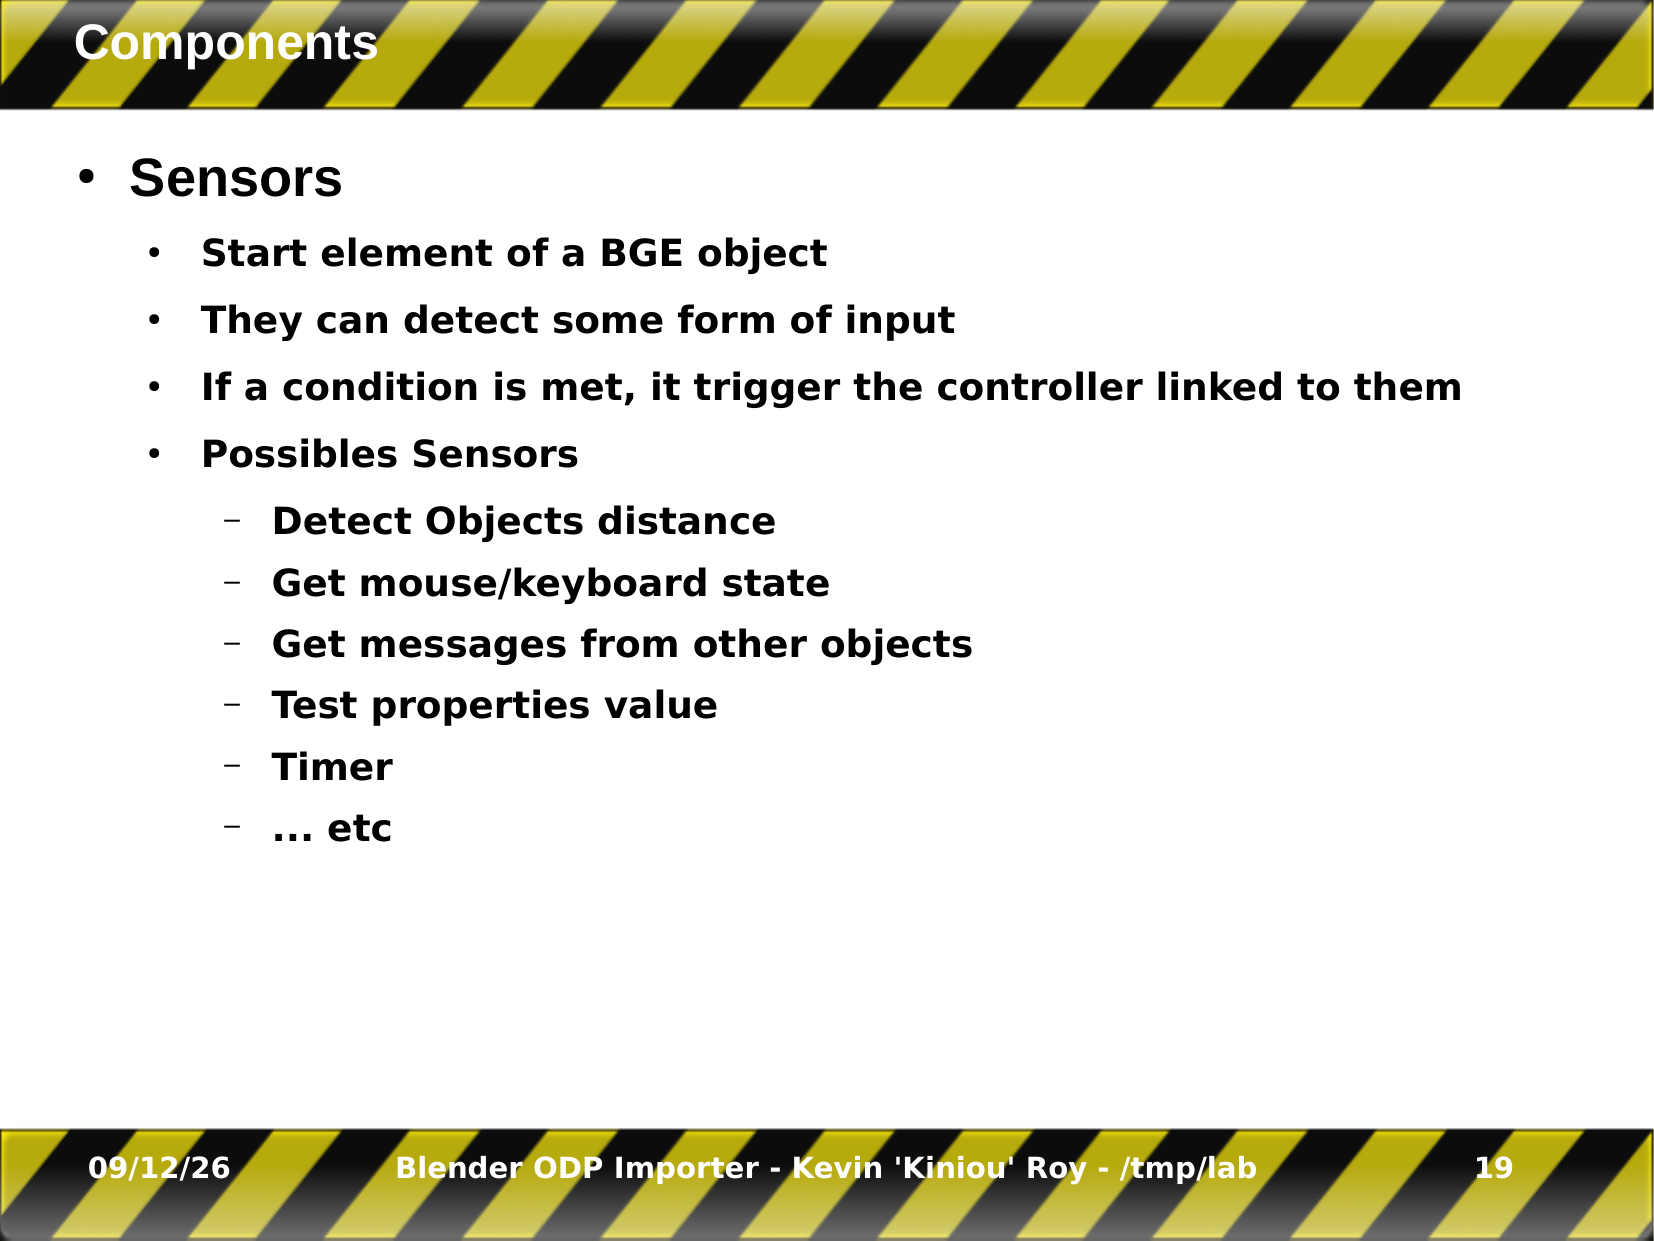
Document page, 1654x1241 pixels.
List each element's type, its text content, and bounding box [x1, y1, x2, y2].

picture [0, 0, 1654, 1241]
list Sensors Start element of a BGE object They can detect some form of input If a condition is met, it trigger the controller linked to them Possibles Sensors Detect Objects distance Get mouse/keyboard state Get messages from other objects Test properties value Timer ... etc [59, 147, 1595, 1106]
title Components [73, 14, 1580, 109]
